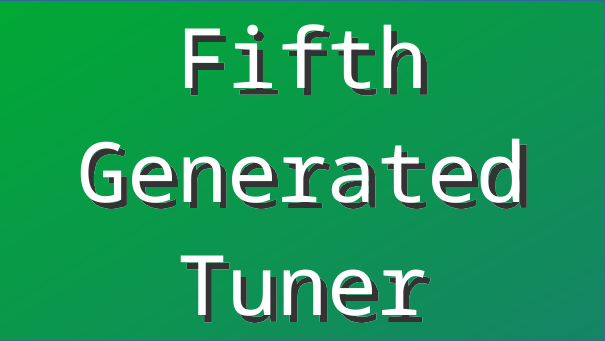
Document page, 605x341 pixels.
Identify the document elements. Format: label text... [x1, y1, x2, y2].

subtitle Fifth Generated Tuner [0, 0, 605, 341]
